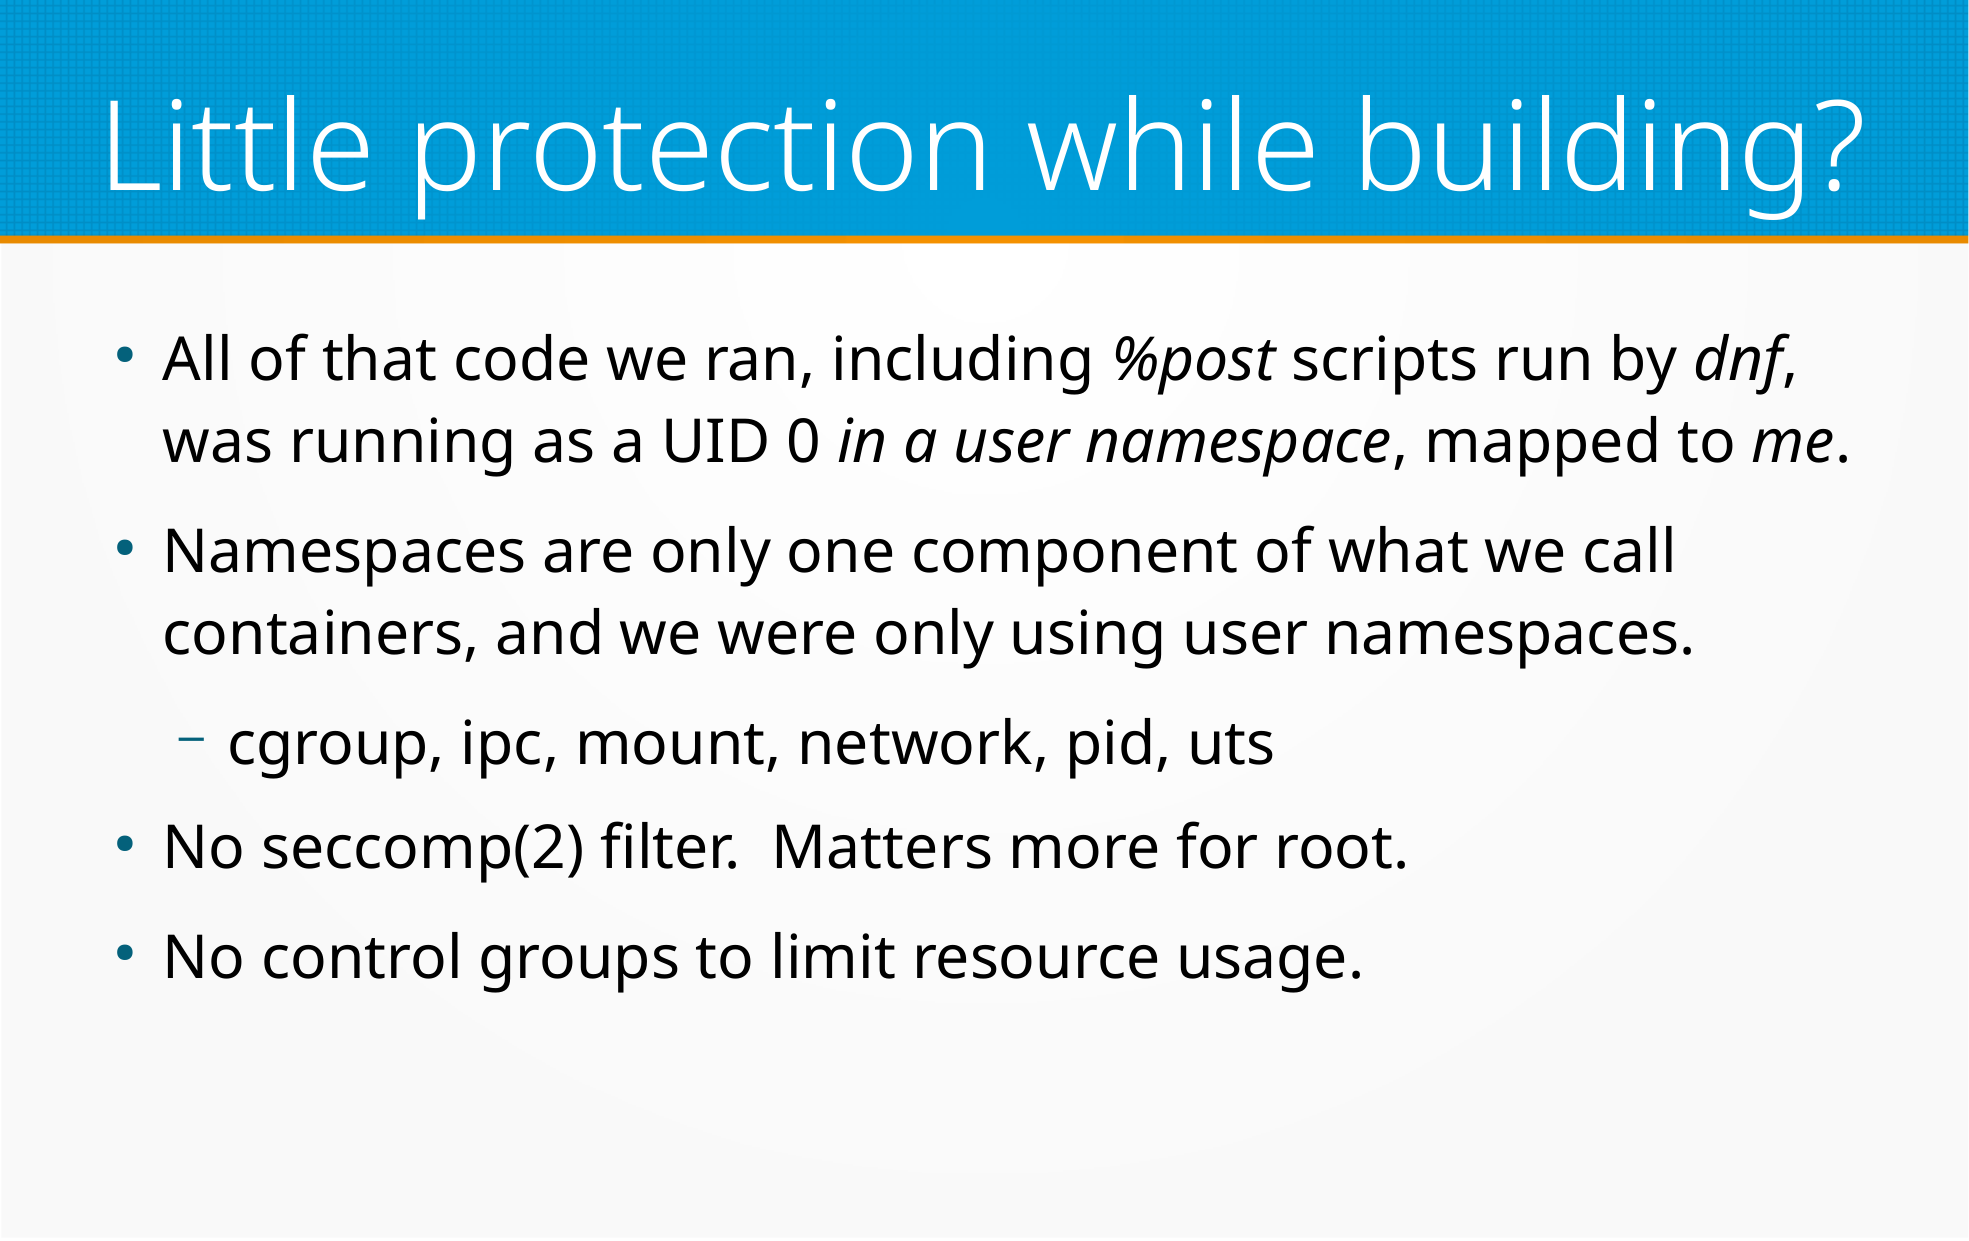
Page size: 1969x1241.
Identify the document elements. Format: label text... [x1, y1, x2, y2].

list All of that code we ran, including %post scripts run by dnf, was running as a UID 0 in a user namespace, mapped to me. Namespaces are only one component of what we call containers, and we were only using user namespaces. cgroup, ipc, mount, network, pid, uts No seccomp(2) filter. Matters more for root. No control groups to limit resource usage. [98, 315, 1861, 1081]
title Little protection while building? [98, 19, 1870, 227]
picture [0, 236, 1969, 1241]
